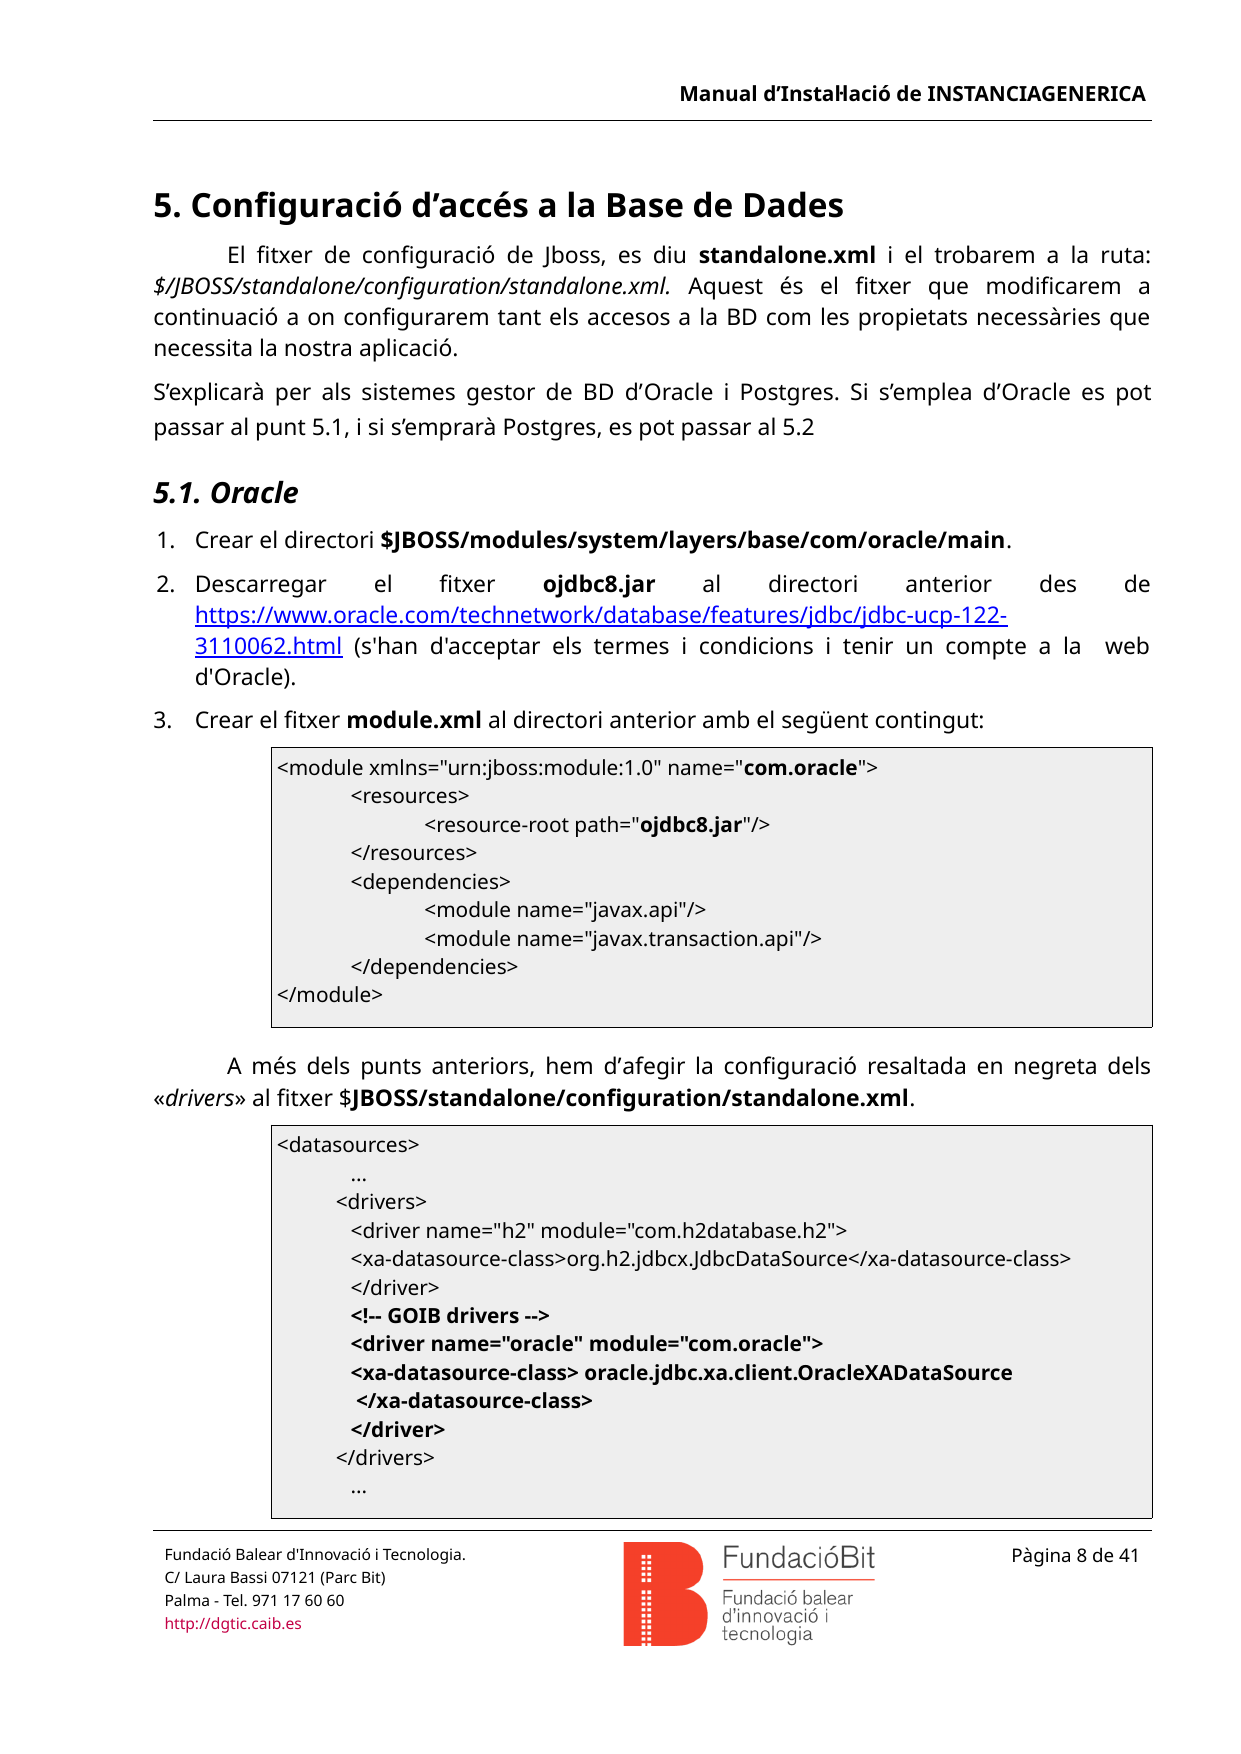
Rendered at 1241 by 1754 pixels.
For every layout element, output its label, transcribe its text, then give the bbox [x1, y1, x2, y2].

table_header <datasources> ... <drivers> <driver name="h2" module="com.h2database.h2"> <xa-datasource-class>org.h2.jdbcx.JdbcDataSource</xa-datasource-class> </driver> <!-- GOIB drivers --> <driver name="oracle" module="com.oracle"> <xa-datasource-class> oracle.jdbc.xa.client.OracleXADataSource </xa-datasource-class> </driver> </drivers> ... [272, 1126, 1152, 1518]
picture [623, 1542, 875, 1646]
list Descarregar el fitxer ojdbc8.jar al directori anterior des de https://www.oracle.com/technetwork/database/features/jdbc/jdbc-ucp-122-3110062.html (s'han d'acceptar els termes i condicions i tenir un compte a la web d'Oracle). [156, 567, 1152, 692]
list Crear el fitxer module.xml al directori anterior amb el següent contingut: [153, 704, 1152, 736]
list Crear el directori $JBOSS/modules/system/layers/base/com/oracle/main. [156, 524, 1152, 556]
subtitle Oracle [153, 472, 1152, 512]
text El fitxer de configuració de Jboss, es diu standalone.xml i el trobarem a la ruta: $/JBOSS/standalone/configuration/standalone.xml. Aquest és el fitxer que modificarem a continuació a on configurarem tant els accesos a la BD com les propietats necessàries que necessita la nostra aplicació. [153, 239, 1152, 364]
table_header <module xmlns="urn:jboss:module:1.0" name="com.oracle"> <resources> <resource-root path="ojdbc8.jar"/> </resources> <dependencies> <module name="javax.api"/> <module name="javax.transaction.api"/> </dependencies> </module> [272, 748, 1152, 1027]
text S’explicarà per als sistemes gestor de BD d’Oracle i Postgres. Si s’emplea d’Oracle es pot passar al punt 5.1, i si s’emprarà Postgres, es pot passar al 5.2 [153, 375, 1152, 443]
text A més dels punts anteriors, hem d’afegir la configuració resaltada en negreta dels «drivers» al fitxer $JBOSS/standalone/configuration/standalone.xml. [153, 1050, 1152, 1113]
subtitle Configuració d’accés a la Base de Dades [153, 181, 1152, 227]
